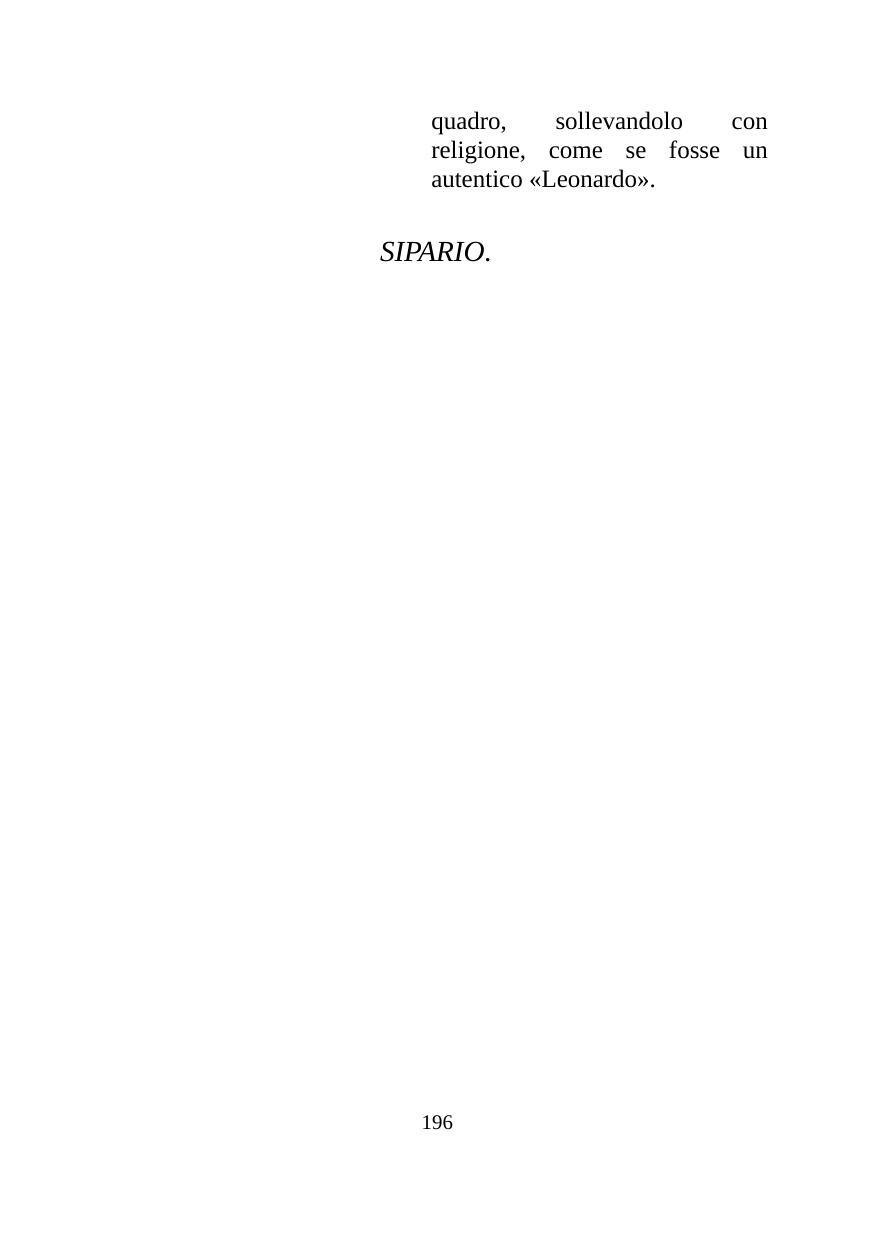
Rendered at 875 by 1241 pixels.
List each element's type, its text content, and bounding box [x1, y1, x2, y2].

text SIPARIO. [106, 234, 768, 267]
text quadro, sollevandolo con religione, come se fosse un autentico «Leonardo». [431, 106, 768, 192]
